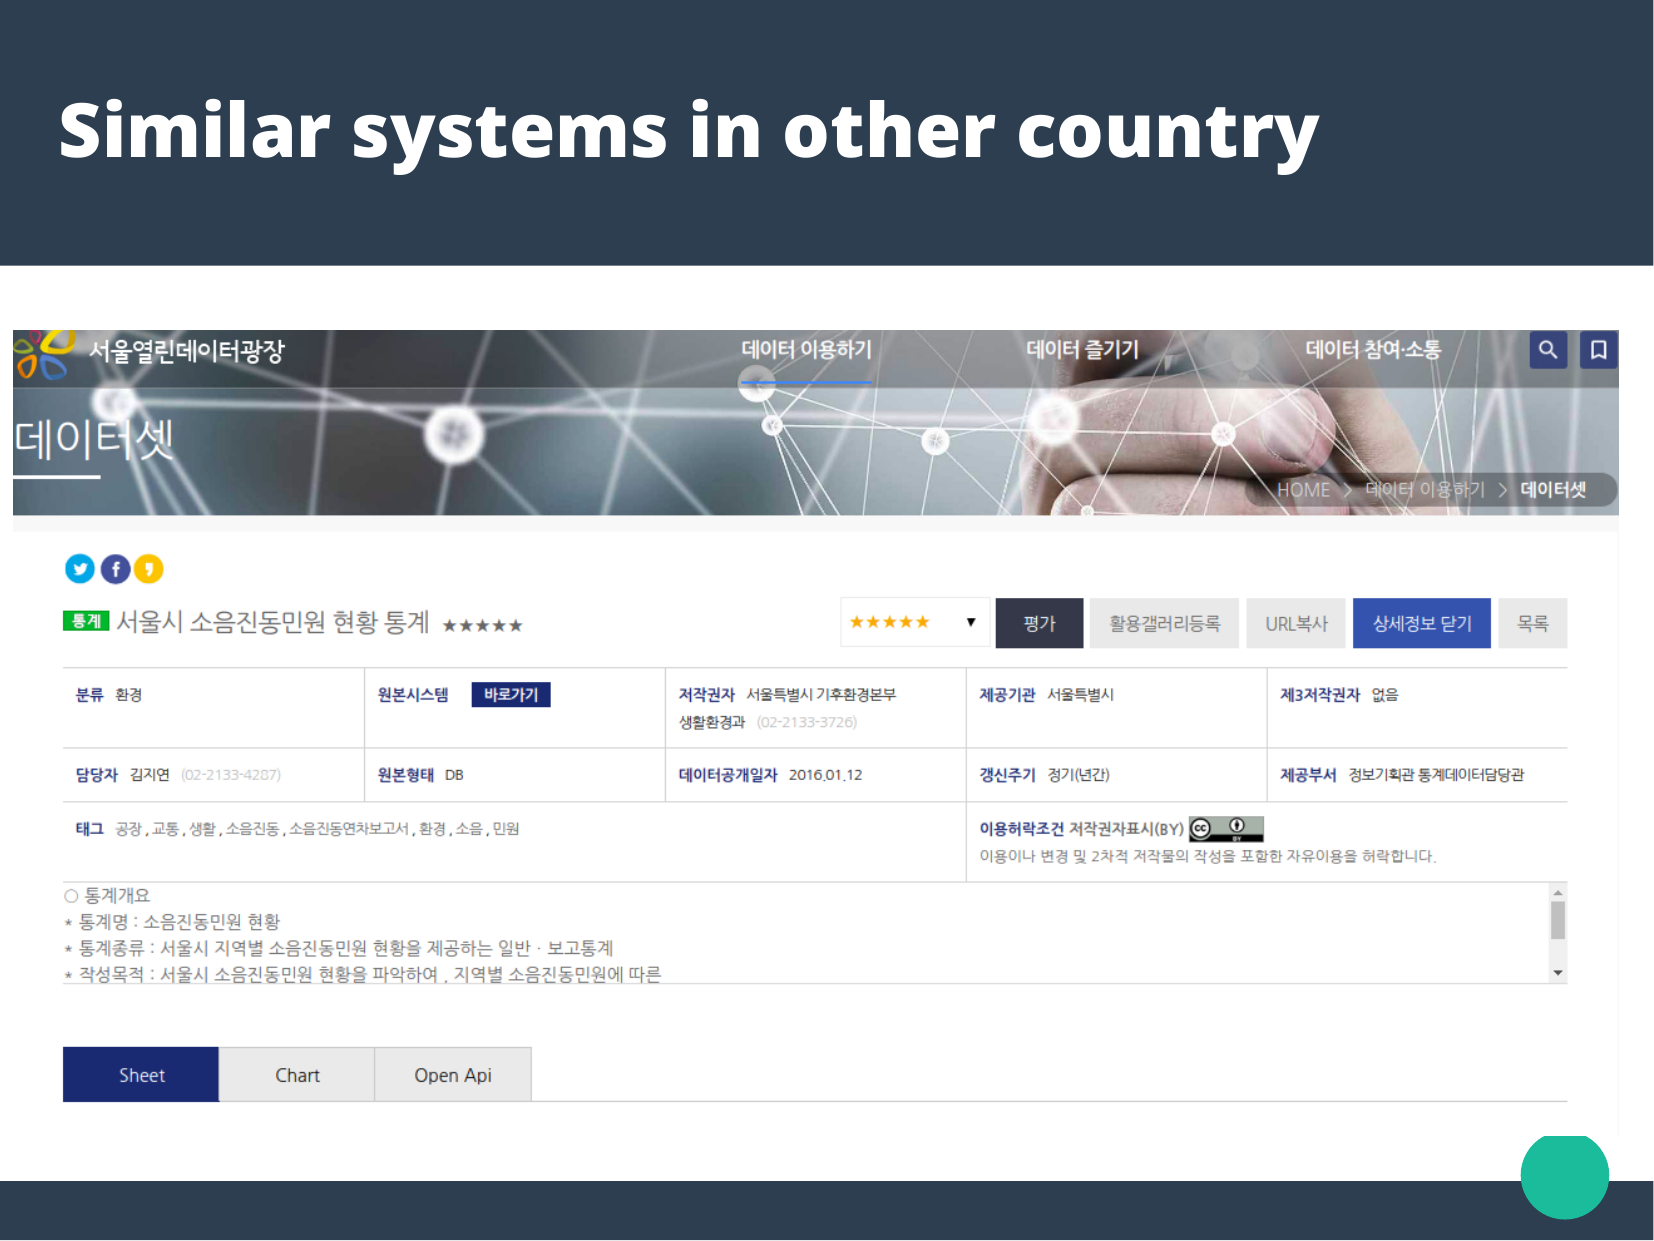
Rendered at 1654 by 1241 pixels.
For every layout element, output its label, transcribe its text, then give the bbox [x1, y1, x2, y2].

title Similar systems in other country [59, 49, 1595, 207]
picture [13, 330, 1619, 1136]
